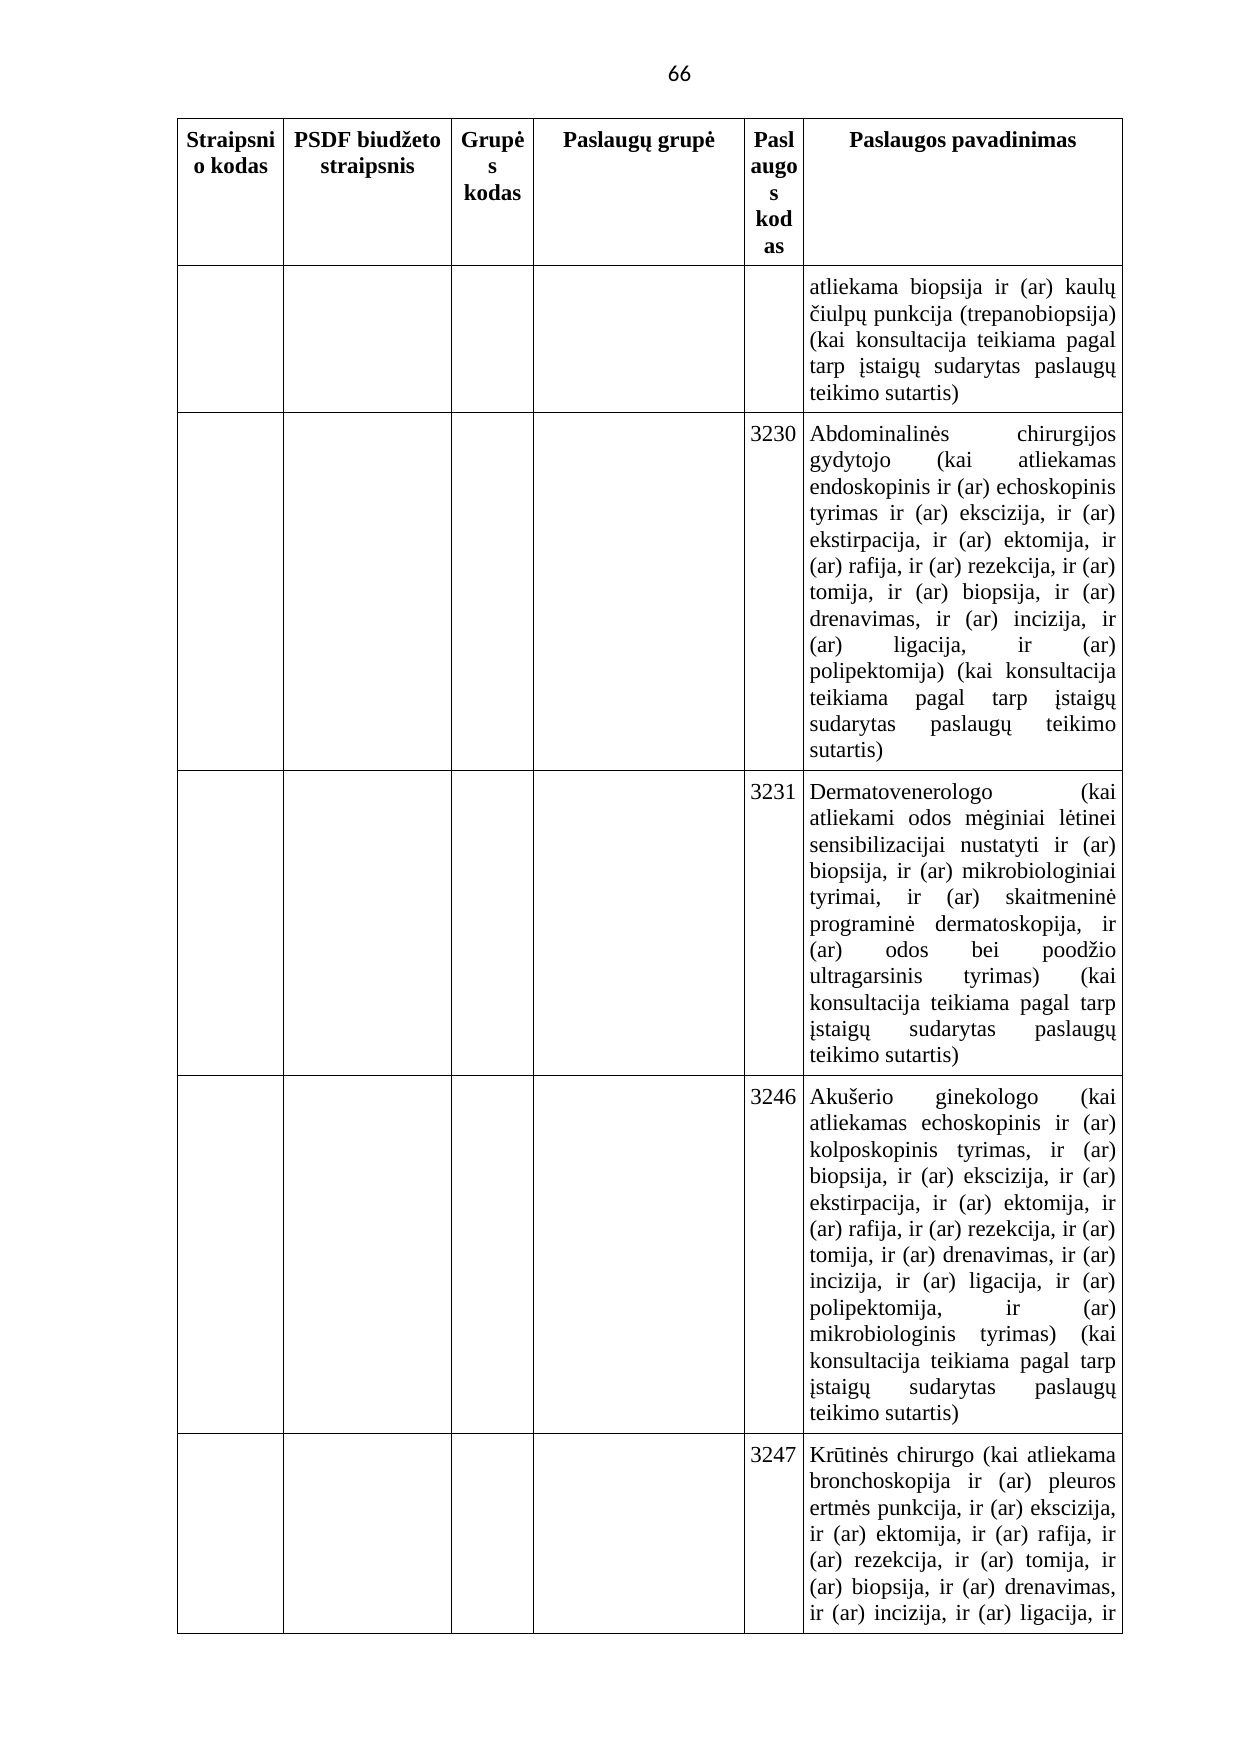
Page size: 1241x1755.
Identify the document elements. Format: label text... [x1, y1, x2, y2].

table_cell [534, 1434, 744, 1632]
table_cell [745, 266, 803, 412]
table_cell [452, 1434, 533, 1632]
table_cell [178, 1076, 283, 1433]
table_cell [178, 266, 283, 412]
table_cell [284, 1076, 451, 1433]
table_cell Krūtinės chirurgo (kai atliekama bronchoskopija ir (ar) pleuros ertmės punkcija, ir (ar) ekscizija, ir (ar) ektomija, ir (ar) rafija, ir (ar) rezekcija, ir (ar) tomija, ir (ar) biopsija, ir (ar) drenavimas, ir (ar) incizija, ir (ar) ligacija, ir [804, 1434, 1122, 1632]
table_cell [178, 413, 283, 770]
table_cell [452, 266, 533, 412]
table_cell Abdominalinės chirurgijos gydytojo (kai atliekamas endoskopinis ir (ar) echoskopinis tyrimas ir (ar) ekscizija, ir (ar) ekstirpacija, ir (ar) ektomija, ir (ar) rafija, ir (ar) rezekcija, ir (ar) tomija, ir (ar) biopsija, ir (ar) drenavimas, ir (ar) incizija, ir (ar) ligacija, ir (ar) polipektomija) (kai konsultacija teikiama pagal tarp įstaigų sudarytas paslaugų teikimo sutartis) [804, 413, 1122, 770]
table_cell [534, 771, 744, 1075]
table_header Paslaugų grupė [534, 119, 744, 265]
table_header PSDF biudžeto straipsnis [284, 119, 451, 265]
table_cell [534, 1076, 744, 1433]
table_cell [178, 1434, 283, 1632]
table_cell [452, 1076, 533, 1433]
table_header Straipsnio kodas [178, 119, 283, 265]
table_cell Akušerio ginekologo (kai atliekamas echoskopinis ir (ar) kolposkopinis tyrimas, ir (ar) biopsija, ir (ar) ekscizija, ir (ar) ekstirpacija, ir (ar) ektomija, ir (ar) rafija, ir (ar) rezekcija, ir (ar) tomija, ir (ar) drenavimas, ir (ar) incizija, ir (ar) ligacija, ir (ar) polipektomija, ir (ar) mikrobiologinis tyrimas) (kai konsultacija teikiama pagal tarp įstaigų sudarytas paslaugų teikimo sutartis) [804, 1076, 1122, 1433]
table_header Paslaugos kodas [745, 119, 803, 265]
table_cell Dermatovenerologo (kai atliekami odos mėginiai lėtinei sensibilizacijai nustatyti ir (ar) biopsija, ir (ar) mikrobiologiniai tyrimai, ir (ar) skaitmeninė programinė dermatoskopija, ir (ar) odos bei poodžio ultragarsinis tyrimas) (kai konsultacija teikiama pagal tarp įstaigų sudarytas paslaugų teikimo sutartis) [804, 771, 1122, 1075]
table_cell [452, 771, 533, 1075]
table_cell 3247 [745, 1434, 803, 1632]
table_cell atliekama biopsija ir (ar) kaulų čiulpų punkcija (trepanobiopsija) (kai konsultacija teikiama pagal tarp įstaigų sudarytas paslaugų teikimo sutartis) [804, 266, 1122, 412]
table_cell [534, 266, 744, 412]
table_cell [284, 771, 451, 1075]
table_cell [284, 1434, 451, 1632]
table_cell 3230 [745, 413, 803, 770]
table_cell [284, 266, 451, 412]
table_cell [534, 413, 744, 770]
table_header Paslaugos pavadinimas [804, 119, 1122, 265]
table_cell [452, 413, 533, 770]
table_header Grupės kodas [452, 119, 533, 265]
table_cell 3246 [745, 1076, 803, 1433]
table_cell 3231 [745, 771, 803, 1075]
table_cell [284, 413, 451, 770]
table_cell [178, 771, 283, 1075]
